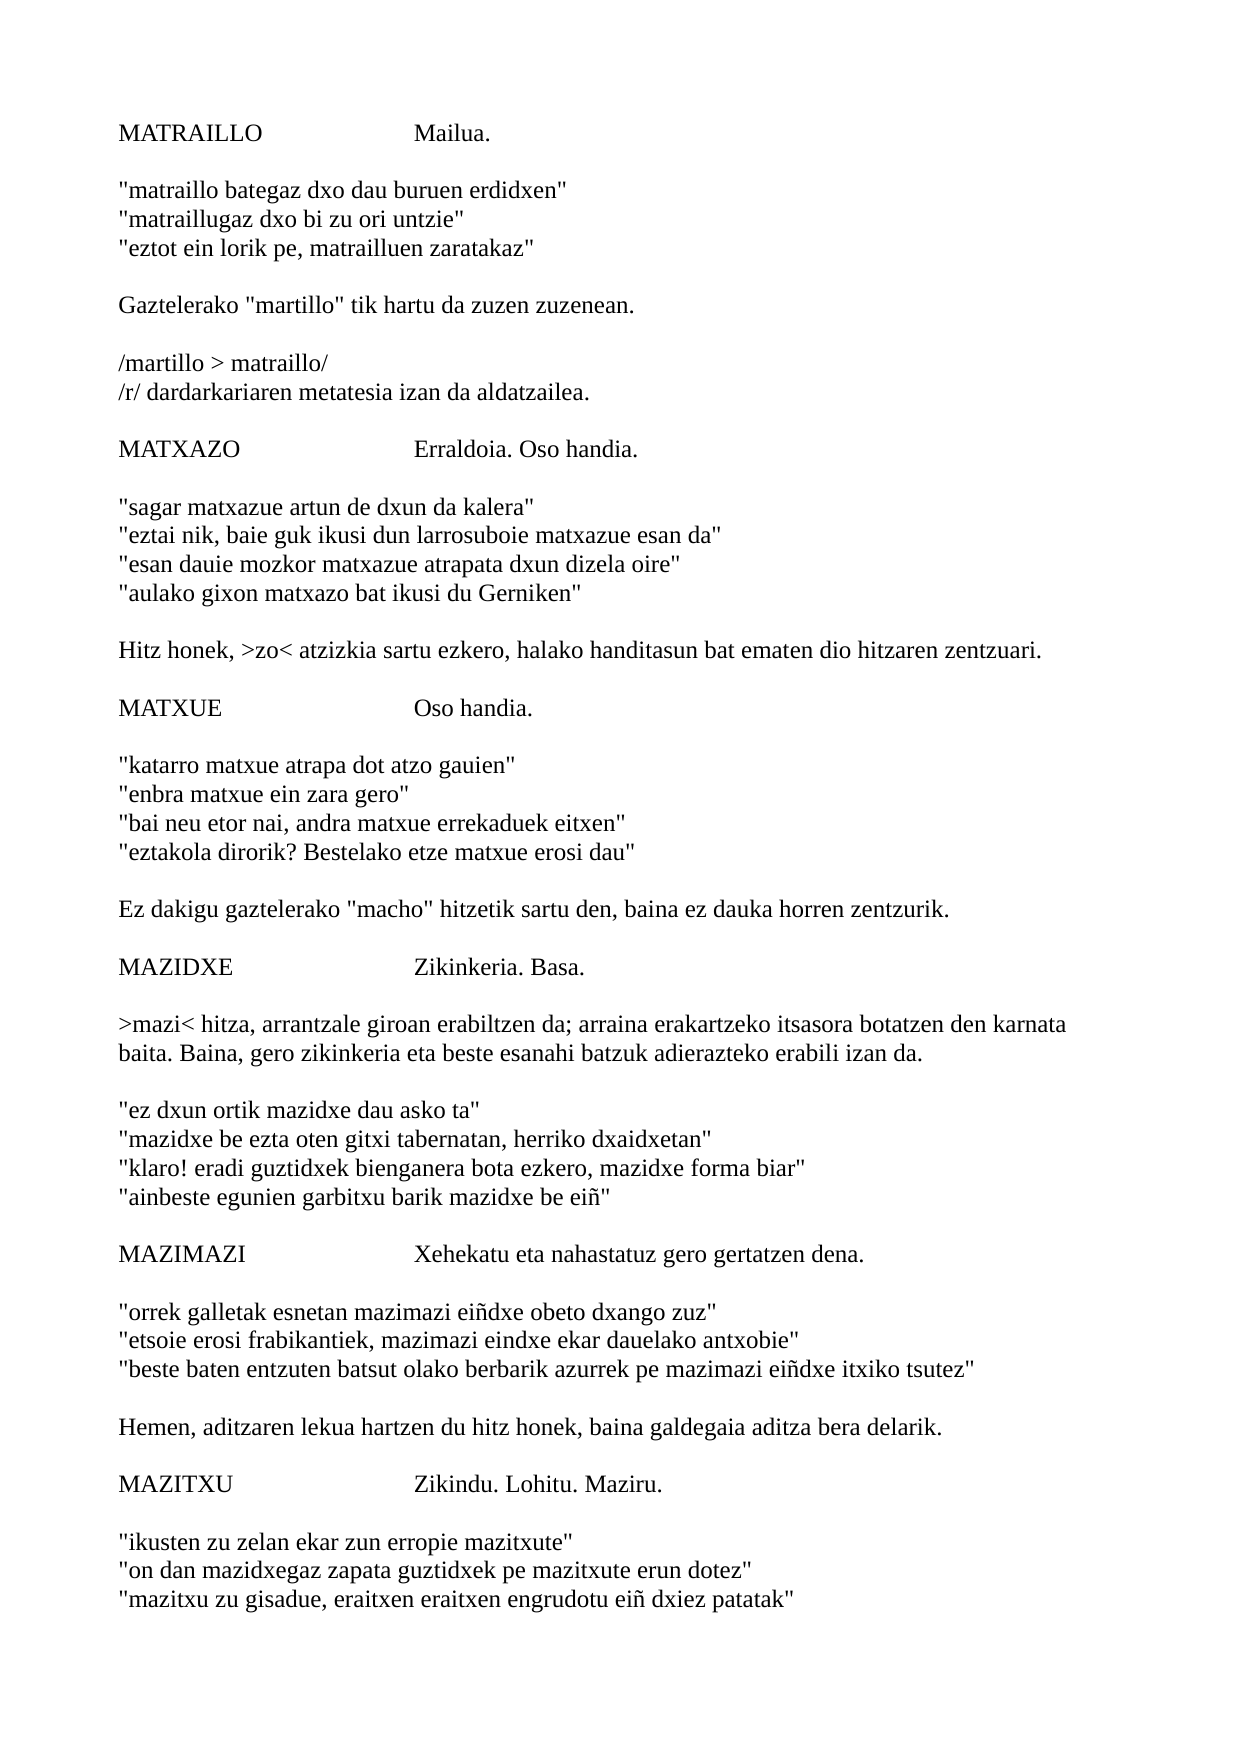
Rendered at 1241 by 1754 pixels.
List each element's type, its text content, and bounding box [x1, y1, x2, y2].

text MAZIMAZI Xehekatu eta nahastatuz gero gertatzen dena. [118, 1239, 1122, 1268]
text "matraillo bategaz dxo dau buruen erdidxen" [118, 176, 1122, 204]
text "eztai nik, baie guk ikusi dun larrosuboie matxazue esan da" [118, 521, 1122, 549]
text "enbra matxue ein zara gero" [118, 779, 1122, 808]
text "bai neu etor nai, andra matxue errekaduek eitxen" [118, 808, 1122, 837]
text "mazitxu zu gisadue, eraitxen eraitxen engrudotu eiñ dxiez patatak" [118, 1584, 1122, 1613]
text "esan dauie mozkor matxazue atrapata dxun dizela oire" [118, 549, 1122, 578]
text Hemen, aditzaren lekua hartzen du hitz honek, baina galdegaia aditza bera delarik. [118, 1412, 1122, 1441]
text Hitz honek, >zo< atzizkia sartu ezkero, halako handitasun bat ematen dio hitzaren zentzuari. [118, 636, 1122, 664]
text Gaztelerako "martillo" tik hartu da zuzen zuzenean. [118, 291, 1122, 319]
text "matraillugaz dxo bi zu ori untzie" [118, 204, 1122, 233]
text "on dan mazidxegaz zapata guztidxek pe mazitxute erun dotez" [118, 1556, 1122, 1584]
text /martillo > matraillo/ [118, 348, 1122, 377]
text "ez dxun ortik mazidxe dau asko ta" [118, 1096, 1122, 1124]
text "aulako gixon matxazo bat ikusi du Gerniken" [118, 578, 1122, 607]
text "katarro matxue atrapa dot atzo gauien" [118, 751, 1122, 779]
text "ainbeste egunien garbitxu barik mazidxe be eiñ" [118, 1182, 1122, 1211]
text "ikusten zu zelan ekar zun erropie mazitxute" [118, 1527, 1122, 1556]
text MATXAZO Erraldoia. Oso handia. [118, 434, 1122, 463]
text MAZITXU Zikindu. Lohitu. Maziru. [118, 1469, 1122, 1498]
text >mazi< hitza, arrantzale giroan erabiltzen da; arraina erakartzeko itsasora botatzen den karnata baita. Baina, gero zikinkeria eta beste esanahi batzuk adierazteko erabili izan da. [118, 1009, 1122, 1067]
text "eztot ein lorik pe, matrailluen zaratakaz" [118, 233, 1122, 262]
text "orrek galletak esnetan mazimazi eiñdxe obeto dxango zuz" [118, 1297, 1122, 1326]
text "eztakola dirorik? Bestelako etze matxue erosi dau" [118, 837, 1122, 866]
text Ez dakigu gaztelerako "macho" hitzetik sartu den, baina ez dauka horren zentzurik. [118, 894, 1122, 923]
text /r/ dardarkariaren metatesia izan da aldatzailea. [118, 377, 1122, 406]
text MATXUE Oso handia. [118, 693, 1122, 722]
text MATRAILLO Mailua. [118, 118, 1122, 147]
text MAZIDXE Zikinkeria. Basa. [118, 952, 1122, 981]
text "etsoie erosi frabikantiek, mazimazi eindxe ekar dauelako antxobie" [118, 1326, 1122, 1354]
text "mazidxe be ezta oten gitxi tabernatan, herriko dxaidxetan" [118, 1124, 1122, 1153]
text "sagar matxazue artun de dxun da kalera" [118, 492, 1122, 521]
text "klaro! eradi guztidxek bienganera bota ezkero, mazidxe forma biar" [118, 1153, 1122, 1182]
text "beste baten entzuten batsut olako berbarik azurrek pe mazimazi eiñdxe itxiko tsutez" [118, 1354, 1122, 1383]
